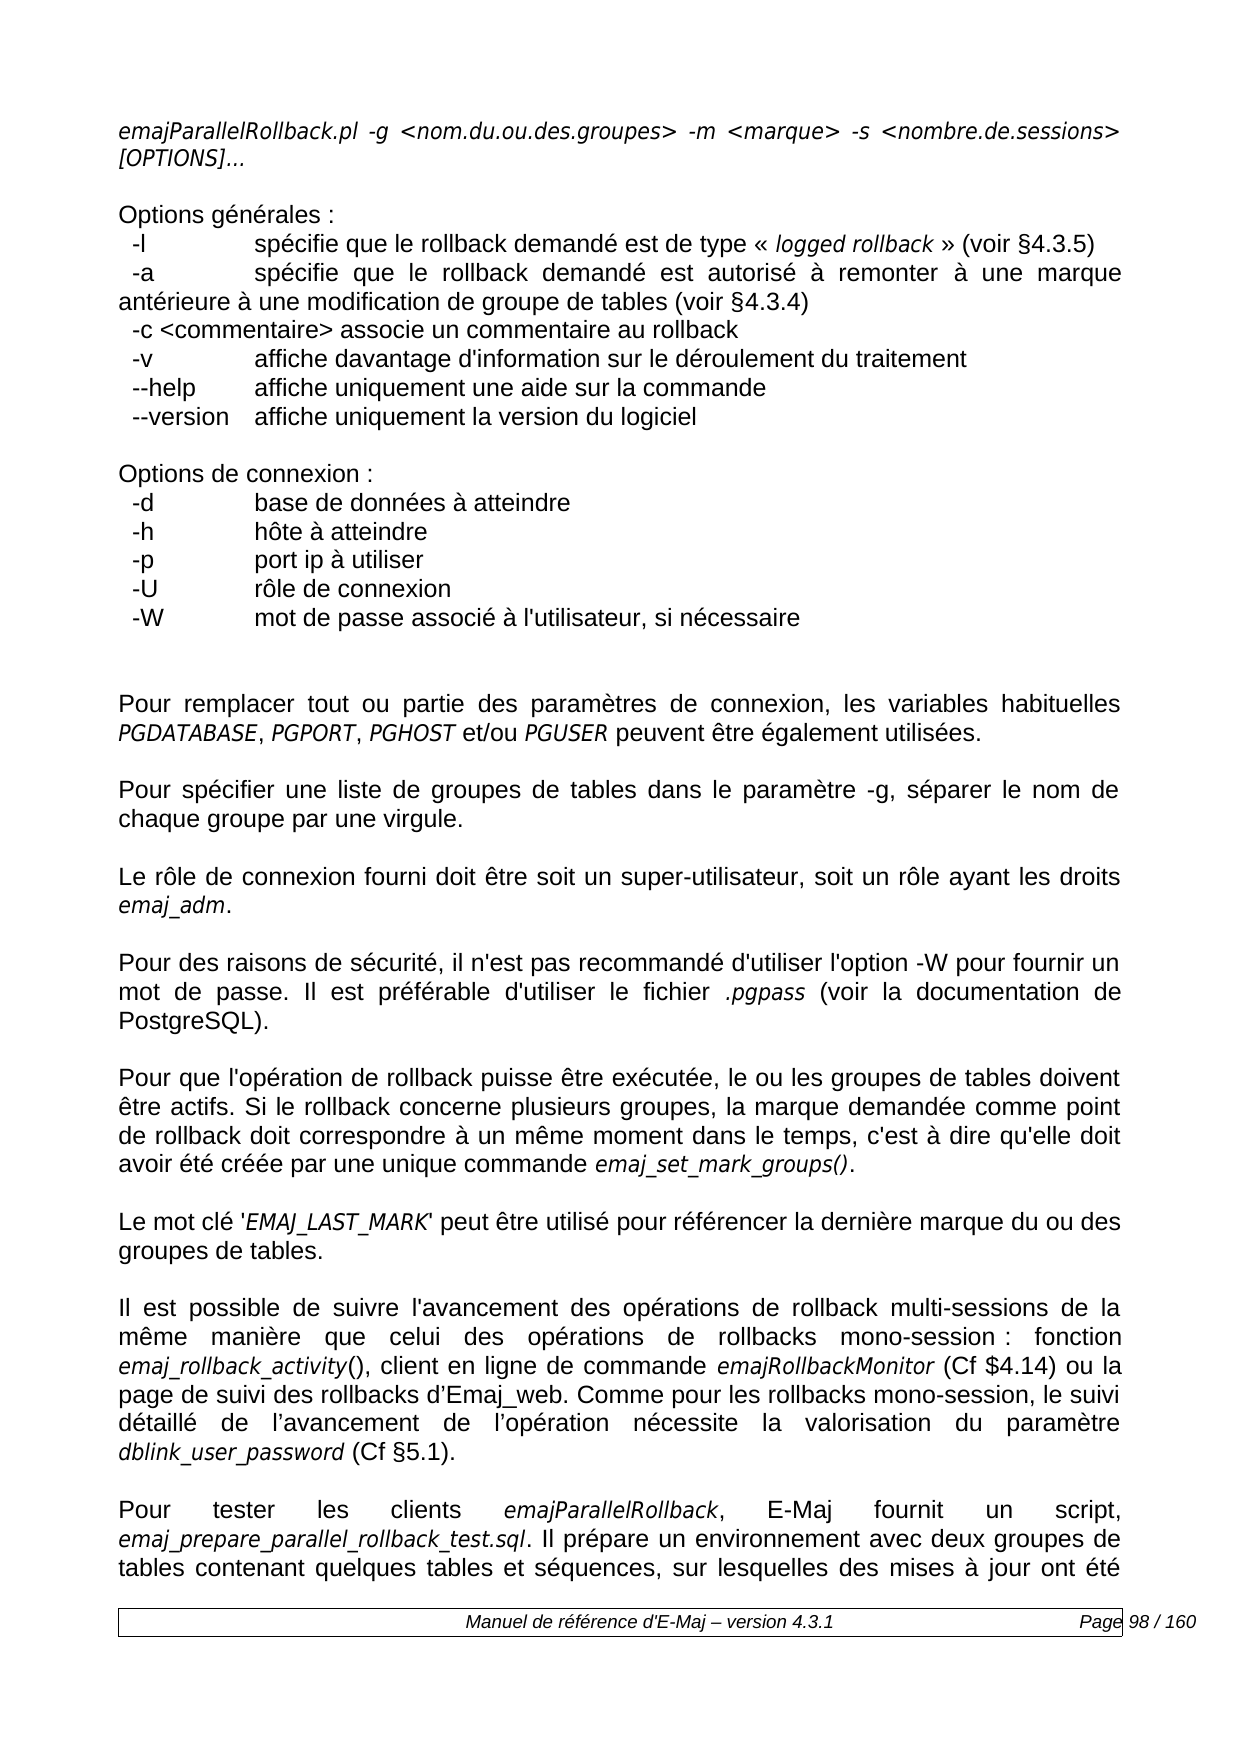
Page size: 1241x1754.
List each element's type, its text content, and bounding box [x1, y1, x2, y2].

text -U rôle de connexion [118, 574, 1122, 603]
text --help affiche uniquement une aide sur la commande [118, 373, 1122, 402]
text --version affiche uniquement la version du logiciel [118, 402, 1122, 430]
text -l spécifie que le rollback demandé est de type « logged rollback » (voir §4.3.5) [118, 229, 1122, 258]
text -h hôte à atteindre [118, 517, 1122, 545]
text -d base de données à atteindre [118, 488, 1122, 517]
text Pour tester les clients emajParallelRollback, E-Maj fournit un script, emaj_prepare_parallel_rollback_test.sql. Il prépare un environnement avec deux groupes de tables contenant quelques tables et séquences, sur lesquelles des mises à jour ont été [118, 1495, 1122, 1581]
text Pour spécifier une liste de groupes de tables dans le paramètre -g, séparer le nom de chaque groupe par une virgule. [118, 775, 1122, 833]
text -c <commentaire> associe un commentaire au rollback [118, 315, 1122, 344]
text -a spécifie que le rollback demandé est autorisé à remonter à une marque antérieure à une modification de groupe de tables (voir §4.3.4) [118, 258, 1122, 315]
text -v affiche davantage d'information sur le déroulement du traitement [118, 344, 1122, 373]
text emajParallelRollback.pl -g <nom.du.ou.des.groupes> -m <marque> -s <nombre.de.sessions> [OPTIONS]... [118, 118, 1122, 171]
text Le mot clé 'EMAJ_LAST_MARK' peut être utilisé pour référencer la dernière marque du ou des groupes de tables. [118, 1207, 1122, 1264]
text Pour que l'opération de rollback puisse être exécutée, le ou les groupes de tables doivent être actifs. Si le rollback concerne plusieurs groupes, la marque demandée comme point de rollback doit correspondre à un même moment dans le temps, c'est à dire qu'elle doit avoir été créée par une unique commande emaj_set_mark_groups(). [118, 1063, 1122, 1178]
text Il est possible de suivre l'avancement des opérations de rollback multi-sessions de la même manière que celui des opérations de rollbacks mono-session : fonction emaj_rollback_activity(), client en ligne de commande emajRollbackMonitor (Cf $4.14) ou la page de suivi des rollbacks d’Emaj_web. Comme pour les rollbacks mono-session, le suivi détaillé de l’avancement de l’opération nécessite la valorisation du paramètre dblink_user_password (Cf §5.1). [118, 1293, 1122, 1466]
text Le rôle de connexion fourni doit être soit un super-utilisateur, soit un rôle ayant les droits emaj_adm. [118, 862, 1122, 919]
text -W mot de passe associé à l'utilisateur, si nécessaire [118, 603, 1122, 632]
text -p port ip à utiliser [118, 545, 1122, 574]
text Pour remplacer tout ou partie des paramètres de connexion, les variables habituelles PGDATABASE, PGPORT, PGHOST et/ou PGUSER peuvent être également utilisées. [118, 689, 1122, 747]
text Options générales : [118, 200, 1122, 229]
text Pour des raisons de sécurité, il n'est pas recommandé d'utiliser l'option -W pour fournir un mot de passe. Il est préférable d'utiliser le fichier .pgpass (voir la documentation de PostgreSQL). [118, 948, 1122, 1034]
text Options de connexion : [118, 459, 1122, 488]
